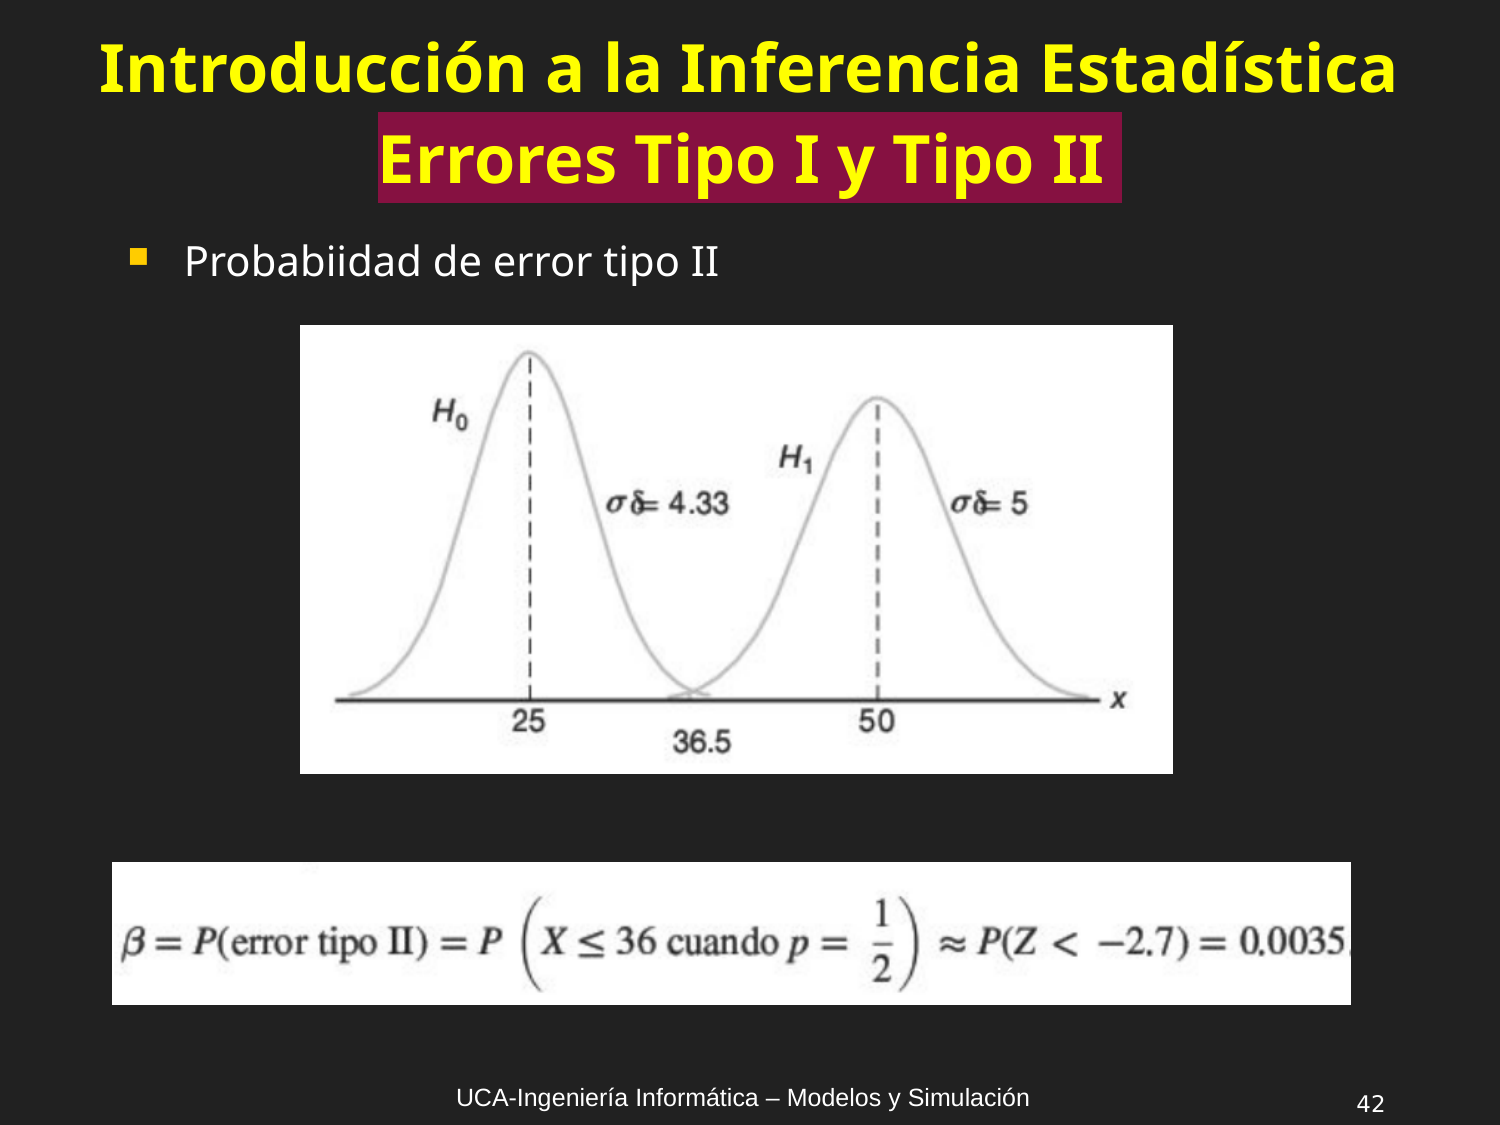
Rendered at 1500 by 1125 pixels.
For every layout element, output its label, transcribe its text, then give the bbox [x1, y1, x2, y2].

list Probabiidad de error tipo II [112, 232, 1463, 1051]
title Introducción a la Inferencia Estadística Errores Tipo I y Tipo II [75, 37, 1426, 188]
picture [112, 862, 1351, 1005]
picture [300, 325, 1173, 774]
